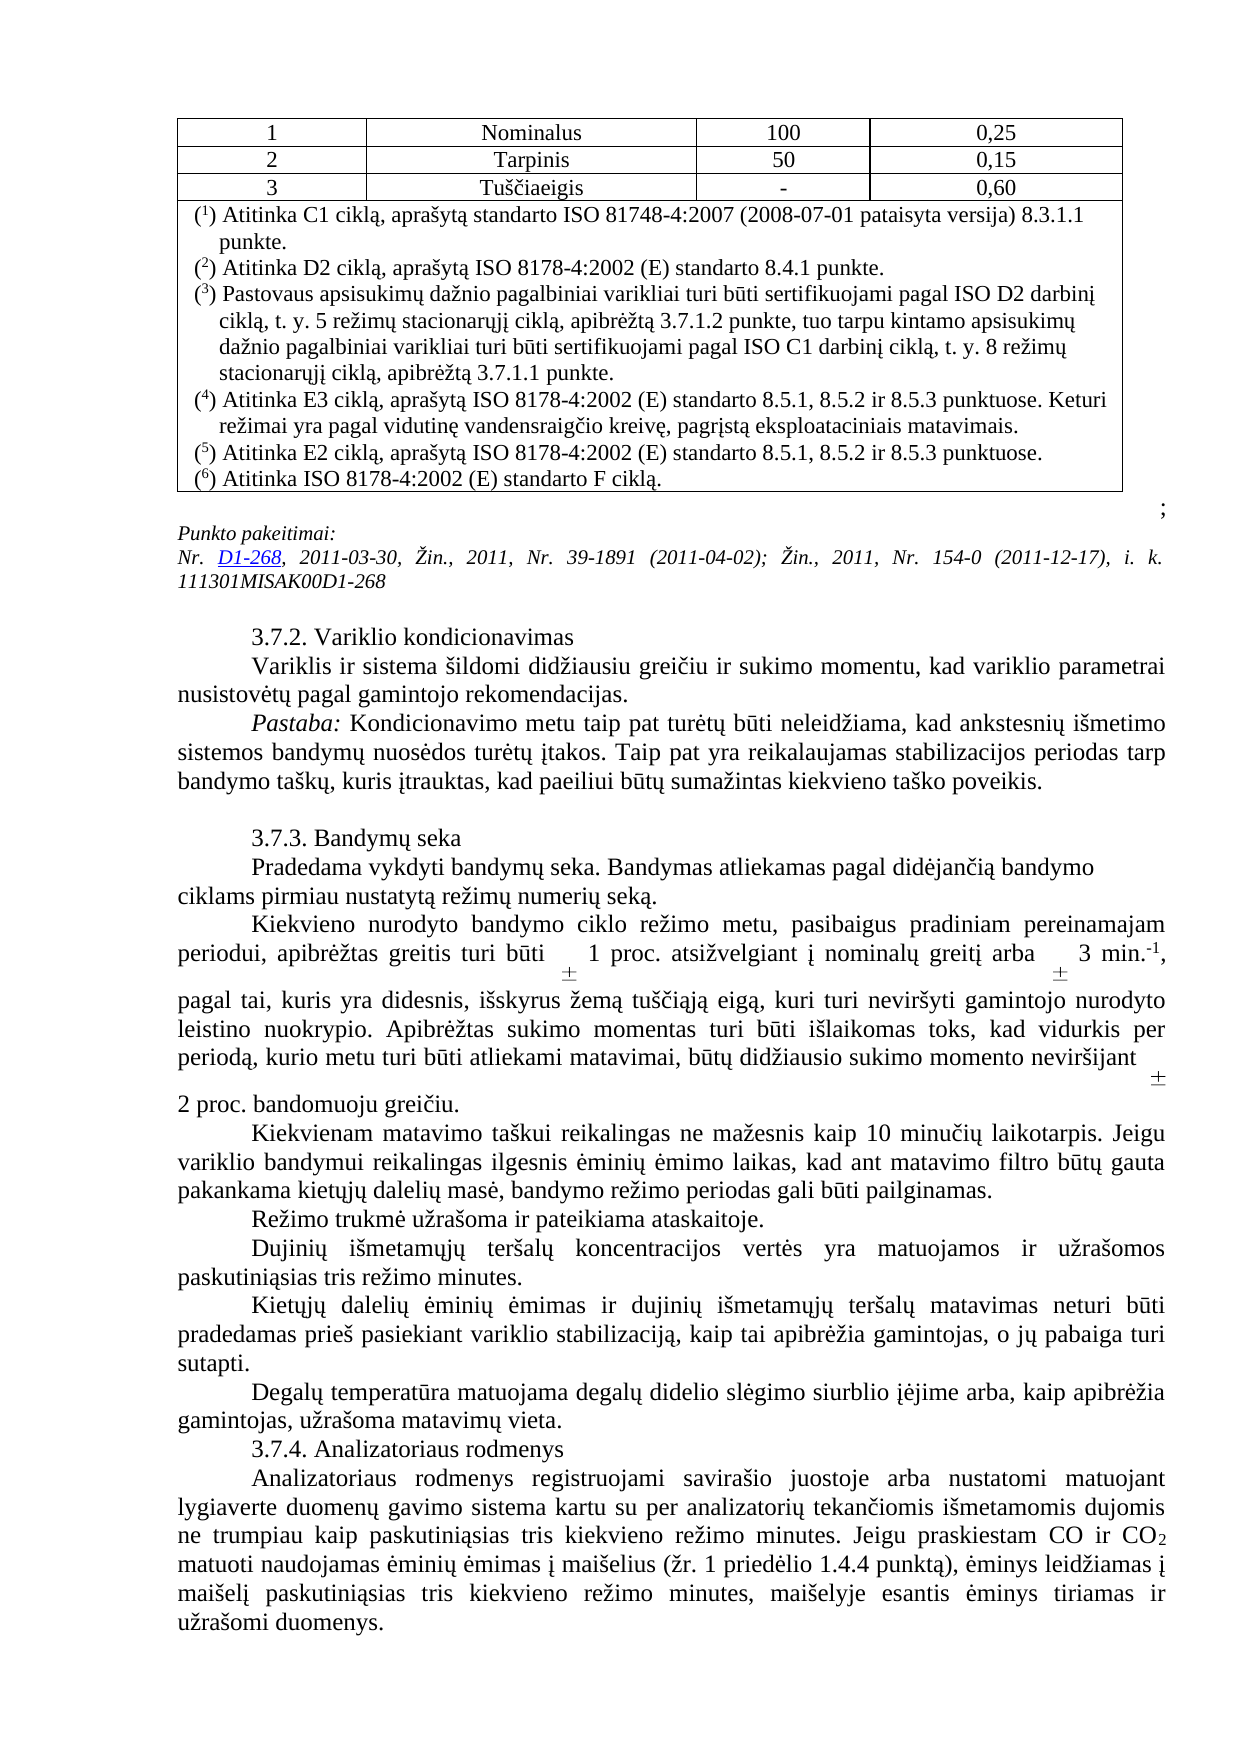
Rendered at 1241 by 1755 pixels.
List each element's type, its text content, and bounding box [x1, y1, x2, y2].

text Kietųjų dalelių ėminių ėmimas ir dujinių išmetamųjų teršalų matavimas neturi būti pradedamas prieš pasiekiant variklio stabilizaciją, kaip tai apibrėžia gamintojas, o jų pabaiga turi sutapti. [177, 1291, 1166, 1377]
text 3.7.3. Bandymų seka [177, 823, 1166, 852]
text Kiekvienam matavimo taškui reikalingas ne mažesnis kaip 10 minučių laikotarpis. Jeigu variklio bandymui reikalingas ilgesnis ėminių ėmimo laikas, kad ant matavimo filtro būtų gauta pakankama kietųjų dalelių masė, bandymo režimo periodas gali būti pailginamas. [177, 1118, 1166, 1204]
text ; [177, 492, 1166, 521]
table_cell 50 [697, 147, 869, 173]
table_cell (1) Atitinka C1 ciklą, aprašytą standarto ISO 81748-4:2007 (2008-07-01 pataisyta versija) 8.3.1.1 punkte. (2) Atitinka D2 ciklą, aprašytą ISO 8178-4:2002 (E) standarto 8.4.1 punkte. (3) Pastovaus apsisukimų dažnio pagalbiniai varikliai turi būti sertifikuojami pagal ISO D2 darbinį ciklą, t. y. 5 režimų stacionarųjį ciklą, apibrėžtą 3.7.1.2 punkte, tuo tarpu kintamo apsisukimų dažnio pagalbiniai varikliai turi būti sertifikuojami pagal ISO C1 darbinį ciklą, t. y. 8 režimų stacionarųjį ciklą, apibrėžtą 3.7.1.1 punkte. (4) Atitinka E3 ciklą, aprašytą ISO 8178-4:2002 (E) standarto 8.5.1, 8.5.2 ir 8.5.3 punktuose. Keturi režimai yra pagal vidutinę vandensraigčio kreivę, pagrįstą eksploataciniais matavimais. (5) Atitinka E2 ciklą, aprašytą ISO 8178-4:2002 (E) standarto 8.5.1, 8.5.2 ir 8.5.3 punktuose. (6) Atitinka ISO 8178-4:2002 (E) standarto F ciklą. [178, 201, 1122, 491]
text Pastaba: Kondicionavimo metu taip pat turėtų būti neleidžiama, kad ankstesnių išmetimo sistemos bandymų nuosėdos turėtų įtakos. Taip pat yra reikalaujamas stabilizacijos periodas tarp bandymo taškų, kuris įtrauktas, kad paeiliui būtų sumažintas kiekvieno taško poveikis. [177, 708, 1166, 794]
text Kiekvieno nurodyto bandymo ciklo režimo metu, pasibaigus pradiniam pereinamajam periodui, apibrėžtas greitis turi būti 1 proc. atsižvelgiant į nominalų greitį arba 3 min.-1, pagal tai, kuris yra didesnis, išskyrus žemą tuščiąją eigą, kuri turi neviršyti gamintojo nurodyto leistino nuokrypio. Apibrėžtas sukimo momentas turi būti išlaikomas toks, kad vidurkis per periodą, kurio metu turi būti atliekami matavimai, būtų didžiausio sukimo momento neviršijant 2 proc. bandomuoju greičiu. [177, 909, 1166, 1118]
text Variklis ir sistema šildomi didžiausiu greičiu ir sukimo momentu, kad variklio parametrai nusistovėtų pagal gamintojo rekomendacijas. [177, 651, 1166, 708]
text 3.7.4. Analizatoriaus rodmenys [177, 1434, 1166, 1463]
text Punkto pakeitimai: [177, 521, 1166, 545]
table_cell - [697, 174, 869, 200]
table_cell Tarpinis [367, 147, 696, 173]
table_cell 100 [697, 119, 869, 146]
table_cell 1 [178, 119, 366, 146]
table_cell 3 [178, 174, 366, 200]
table_cell Tuščiaeigis [367, 174, 696, 200]
text Analizatoriaus rodmenys registruojami savirašio juostoje arba nustatomi matuojant lygiaverte duomenų gavimo sistema kartu su per analizatorių tekančiomis išmetamomis dujomis ne trumpiau kaip paskutiniąsias tris kiekvieno režimo minutes. Jeigu praskiestam CO ir CO2 matuoti naudojamas ėminių ėmimas į maišelius (žr. 1 priedėlio 1.4.4 punktą), ėminys leidžiamas į maišelį paskutiniąsias tris kiekvieno režimo minutes, maišelyje esantis ėminys tiriamas ir užrašomi duomenys. [177, 1463, 1166, 1636]
text Nr. D1-268, 2011-03-30, Žin., 2011, Nr. 39-1891 (2011-04-02); Žin., 2011, Nr. 154-0 (2011-12-17), i. k. 111301MISAK00D1-268 [177, 545, 1166, 593]
text Dujinių išmetamųjų teršalų koncentracijos vertės yra matuojamos ir užrašomos paskutiniąsias tris režimo minutes. [177, 1233, 1166, 1291]
text 3.7.2. Variklio kondicionavimas [177, 622, 1166, 651]
table_cell Nominalus [367, 119, 696, 146]
table_cell 0,15 [871, 147, 1122, 173]
table_cell 0,60 [871, 174, 1122, 200]
table_cell 0,25 [871, 119, 1122, 146]
text Degalų temperatūra matuojama degalų didelio slėgimo siurblio įėjime arba, kaip apibrėžia gamintojas, užrašoma matavimų vieta. [177, 1377, 1166, 1434]
text Pradedama vykdyti bandymų seka. Bandymas atliekamas pagal didėjančią bandymo ciklams pirmiau nustatytą režimų numerių seką. [177, 852, 1166, 909]
text Režimo trukmė užrašoma ir pateikiama ataskaitoje. [177, 1204, 1166, 1233]
table_cell 2 [178, 147, 366, 173]
